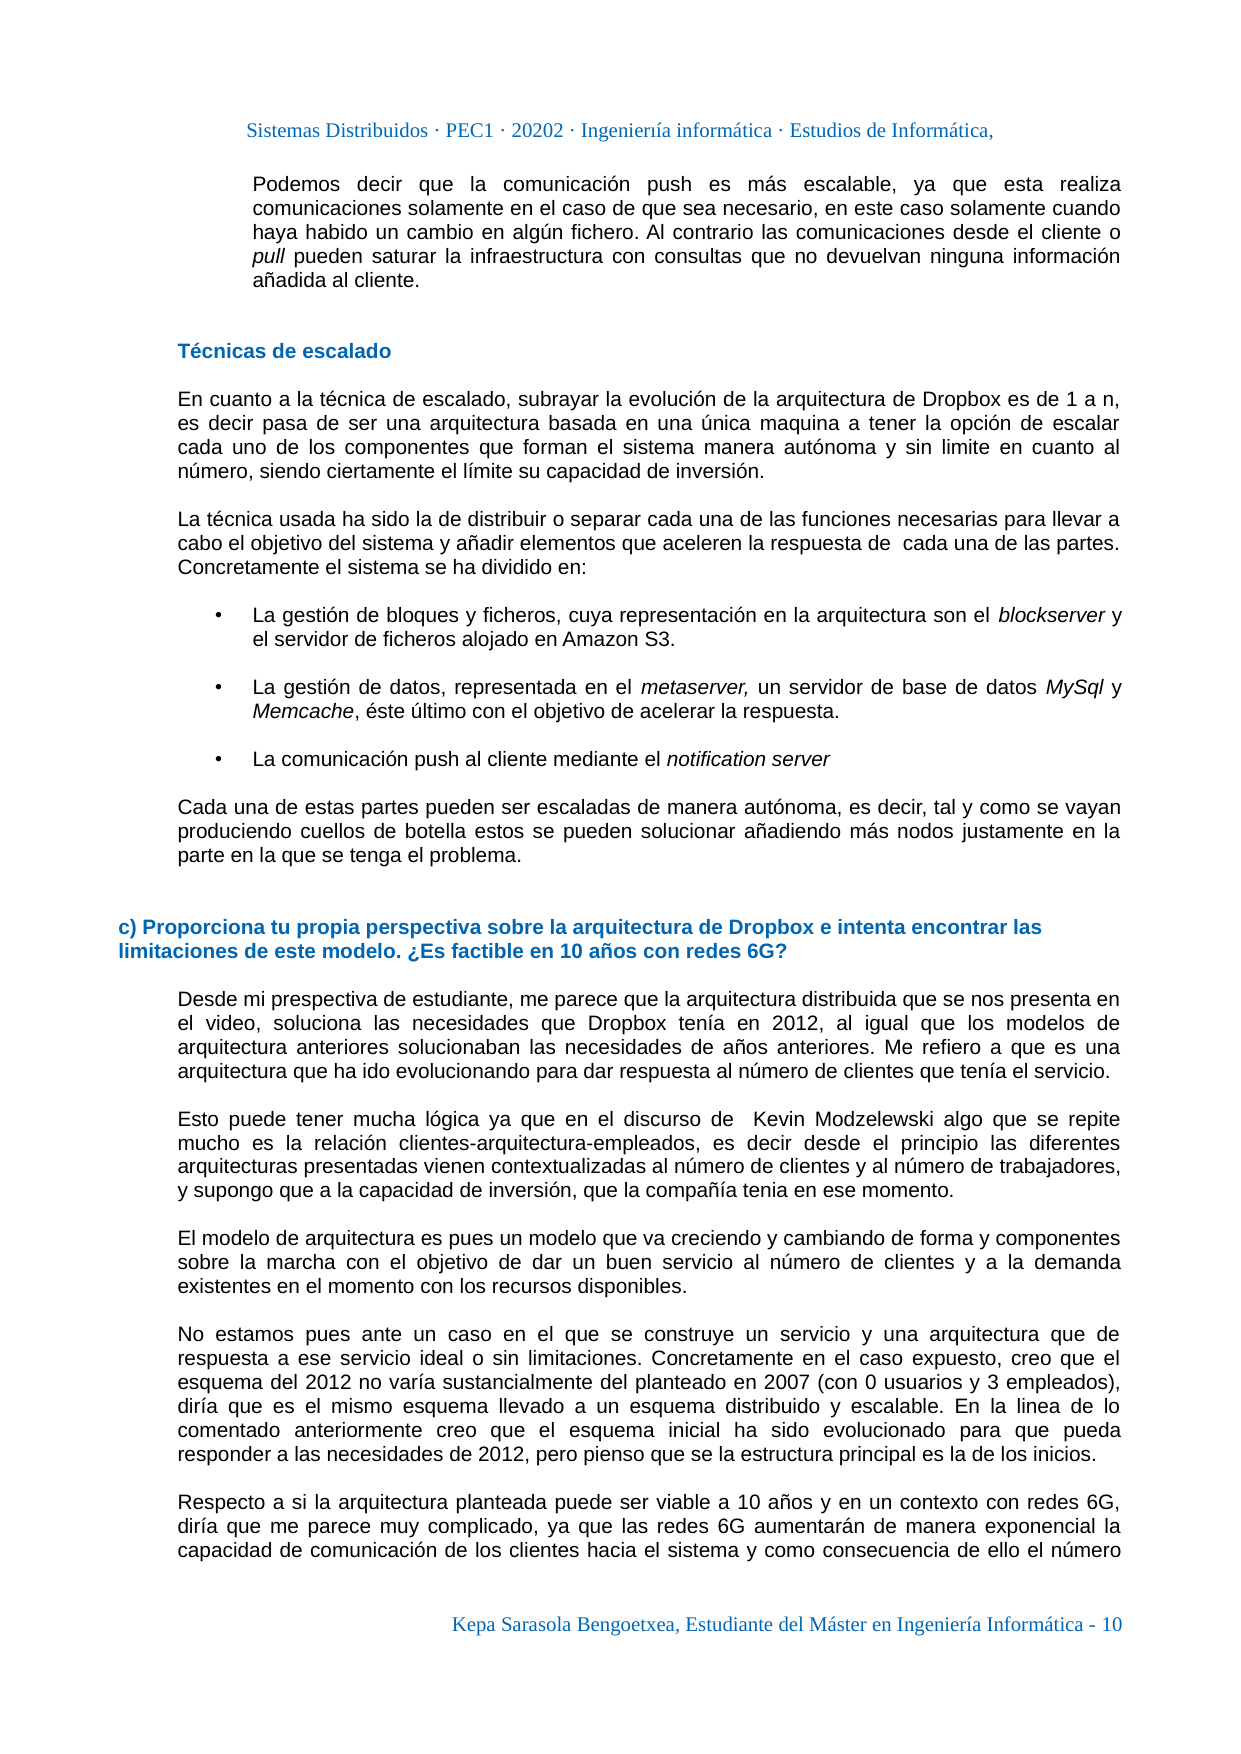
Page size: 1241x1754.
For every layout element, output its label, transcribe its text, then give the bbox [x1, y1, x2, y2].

text No estamos pues ante un caso en el que se construye un servicio y una arquitectura que de respuesta a ese servicio ideal o sin limitaciones. Concretamente en el caso expuesto, creo que el esquema del 2012 no varía sustancialmente del planteado en 2007 (con 0 usuarios y 3 empleados), diría que es el mismo esquema llevado a un esquema distribuido y escalable. En la linea de lo comentado anteriormente creo que el esquema inicial ha sido evolucionado para que pueda responder a las necesidades de 2012, pero pienso que se la estructura principal es la de los inicios. [177, 1322, 1122, 1466]
text Respecto a si la arquitectura planteada puede ser viable a 10 años y en un contexto con redes 6G, diría que me parece muy complicado, ya que las redes 6G aumentarán de manera exponencial la capacidad de comunicación de los clientes hacia el sistema y como consecuencia de ello el número [177, 1490, 1122, 1562]
text La técnica usada ha sido la de distribuir o separar cada una de las funciones necesarias para llevar a cabo el objetivo del sistema y añadir elementos que aceleren la respuesta de cada una de las partes. Concretamente el sistema se ha dividido en: [177, 507, 1122, 579]
list La gestión de datos, representada en el metaserver, un servidor de base de datos MySql y Memcache, éste último con el objetivo de acelerar la respuesta. [215, 675, 1122, 723]
list La comunicación push al cliente mediante el notification server [215, 747, 1122, 771]
text c) Proporciona tu propia perspectiva sobre la arquitectura de Dropbox e intenta encontrar las [118, 915, 1122, 939]
list La gestión de bloques y ficheros, cuya representación en la arquitectura son el blockserver y el servidor de ficheros alojado en Amazon S3. [215, 603, 1122, 651]
text En cuanto a la técnica de escalado, subrayar la evolución de la arquitectura de Dropbox es de 1 a n, es decir pasa de ser una arquitectura basada en una única maquina a tener la opción de escalar cada uno de los componentes que forman el sistema manera autónoma y sin limite en cuanto al número, siendo ciertamente el límite su capacidad de inversión. [177, 387, 1122, 483]
text Desde mi prespectiva de estudiante, me parece que la arquitectura distribuida que se nos presenta en el video, soluciona las necesidades que Dropbox tenía en 2012, al igual que los modelos de arquitectura anteriores solucionaban las necesidades de años anteriores. Me refiero a que es una arquitectura que ha ido evolucionando para dar respuesta al número de clientes que tenía el servicio. [177, 987, 1122, 1082]
text Cada una de estas partes pueden ser escaladas de manera autónoma, es decir, tal y como se vayan produciendo cuellos de botella estos se pueden solucionar añadiendo más nodos justamente en la parte en la que se tenga el problema. [177, 795, 1122, 867]
text limitaciones de este modelo. ¿Es factible en 10 años con redes 6G? [118, 939, 1122, 963]
text Esto puede tener mucha lógica ya que en el discurso de Kevin Modzelewski algo que se repite mucho es la relación clientes-arquitectura-empleados, es decir desde el principio las diferentes arquitecturas presentadas vienen contextualizadas al número de clientes y al número de trabajadores, y supongo que a la capacidad de inversión, que la compañía tenia en ese momento. [177, 1106, 1122, 1202]
text El modelo de arquitectura es pues un modelo que va creciendo y cambiando de forma y componentes sobre la marcha con el objetivo de dar un buen servicio al número de clientes y a la demanda existentes en el momento con los recursos disponibles. [177, 1226, 1122, 1298]
list Podemos decir que la comunicación push es más escalable, ya que esta realiza comunicaciones solamente en el caso de que sea necesario, en este caso solamente cuando haya habido un cambio en algún fichero. Al contrario las comunicaciones desde el cliente o pull pueden saturar la infraestructura con consultas que no devuelvan ninguna información añadida al cliente. [215, 172, 1122, 291]
text Técnicas de escalado [177, 339, 1122, 363]
